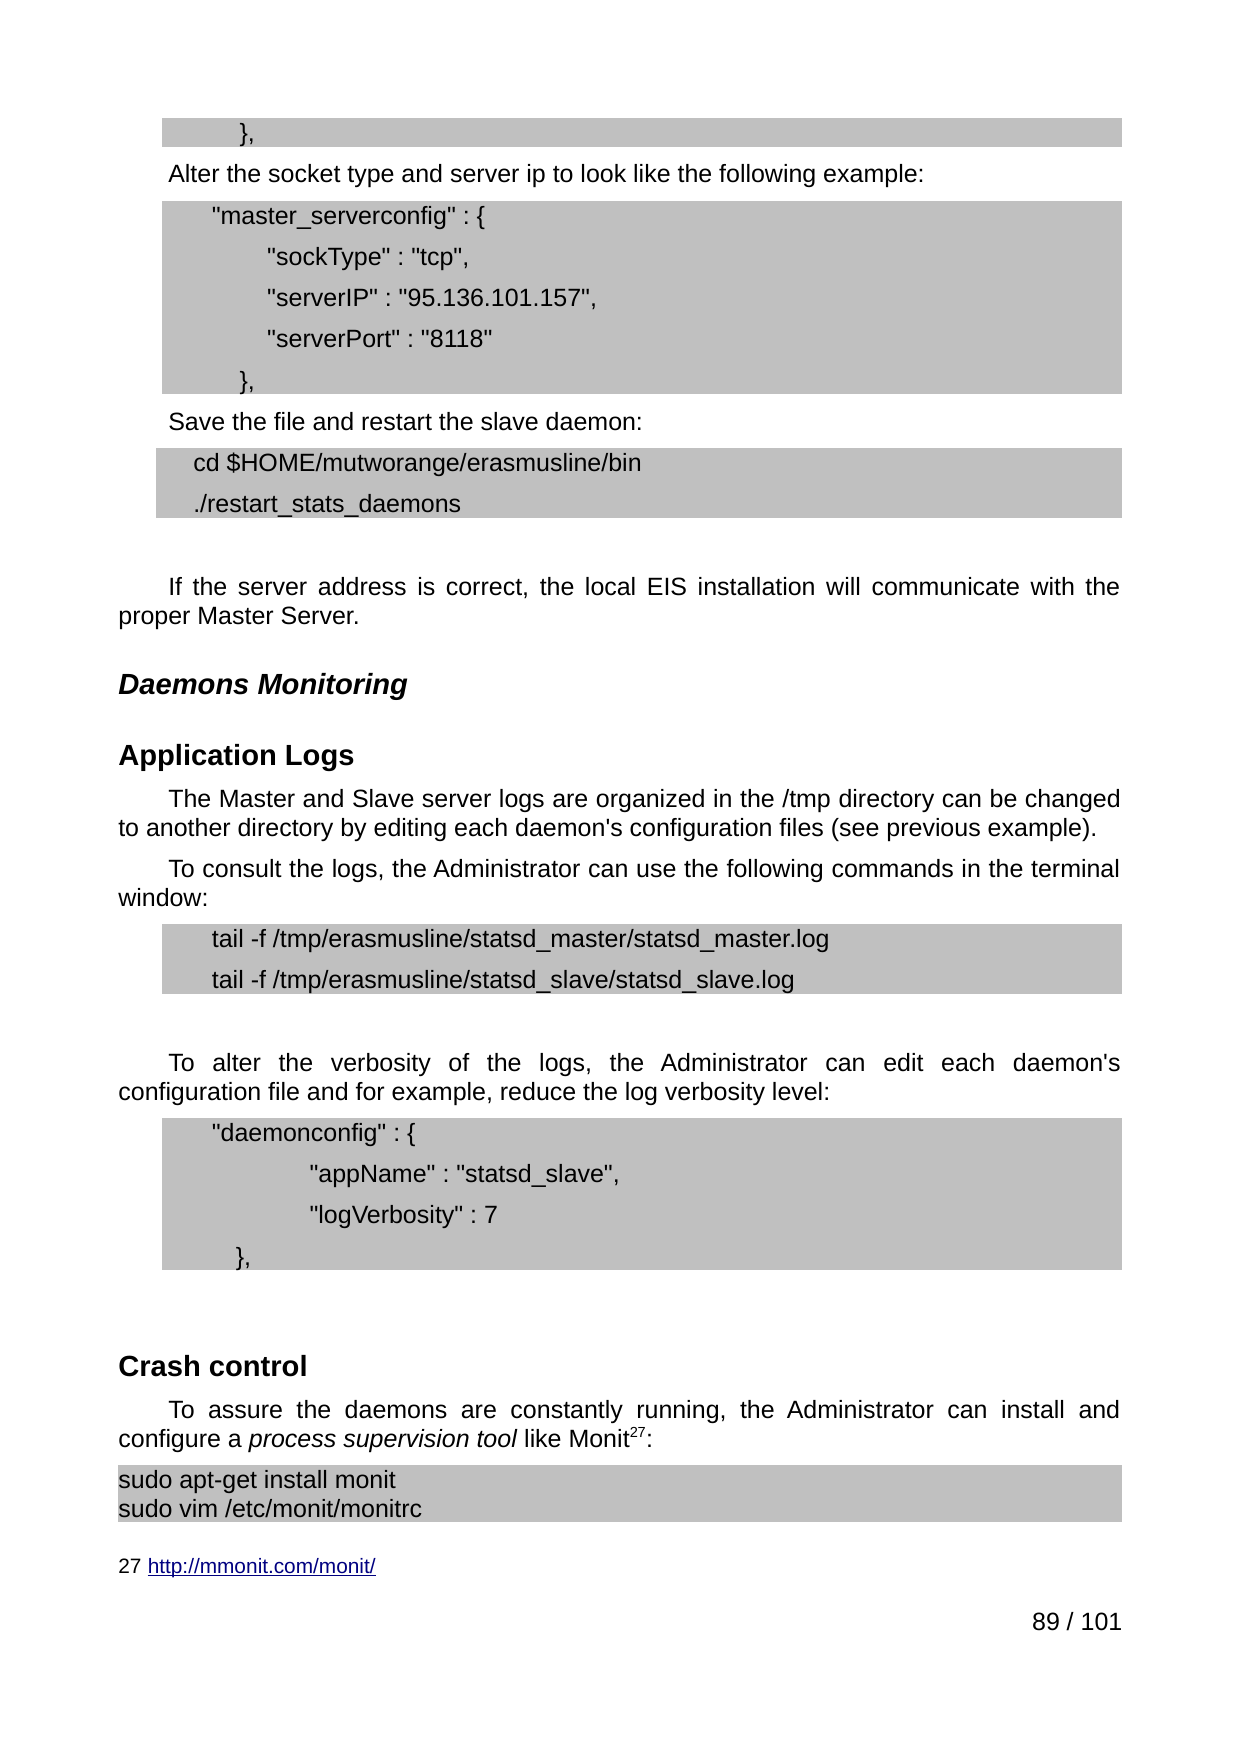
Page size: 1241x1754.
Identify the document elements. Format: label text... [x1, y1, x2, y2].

text "sockType" : "tcp", [162, 242, 1122, 271]
text }, [162, 366, 1122, 394]
text If the server address is correct, the local EIS installation will communicate with the proper Master Server. [118, 572, 1122, 629]
text sudo apt-get install monit [118, 1465, 1122, 1494]
text }, [162, 118, 1122, 147]
text }, [162, 1241, 1122, 1270]
text http://mmonit.com/monit/ [118, 1554, 1122, 1578]
text "serverPort" : "8118" [162, 324, 1122, 353]
subtitle Application Logs [118, 738, 1122, 771]
text The Master and Slave server logs are organized in the /tmp directory can be changed to another directory by editing each daemon's configuration files (see previous example). [118, 784, 1122, 841]
text Alter the socket type and server ip to look like the following example: [118, 159, 1122, 188]
subtitle Daemons Monitoring [118, 667, 1122, 700]
subtitle Crash control [118, 1349, 1122, 1382]
list ./restart_stats_daemons [156, 489, 1122, 518]
text tail -f /tmp/erasmusline/statsd_slave/statsd_slave.log [162, 965, 1122, 994]
text To assure the daemons are constantly running, the Administrator can install and configure a process supervision tool like Monit: [118, 1395, 1122, 1452]
list cd $HOME/mutworange/erasmusline/bin [156, 448, 1122, 477]
text tail -f /tmp/erasmusline/statsd_master/statsd_master.log [162, 924, 1122, 953]
text sudo vim /etc/monit/monitrc [118, 1494, 1122, 1522]
text Save the file and restart the slave daemon: [118, 407, 1122, 436]
text "master_serverconfig" : { [162, 201, 1122, 229]
text "logVerbosity" : 7 [162, 1200, 1122, 1229]
text To alter the verbosity of the logs, the Administrator can edit each daemon's configuration file and for example, reduce the log verbosity level: [118, 1048, 1122, 1105]
text "appName" : "statsd_slave", [162, 1159, 1122, 1188]
text "daemonconfig" : { [162, 1118, 1122, 1146]
text To consult the logs, the Administrator can use the following commands in the terminal window: [118, 854, 1122, 911]
text "serverIP" : "95.136.101.157", [162, 283, 1122, 312]
